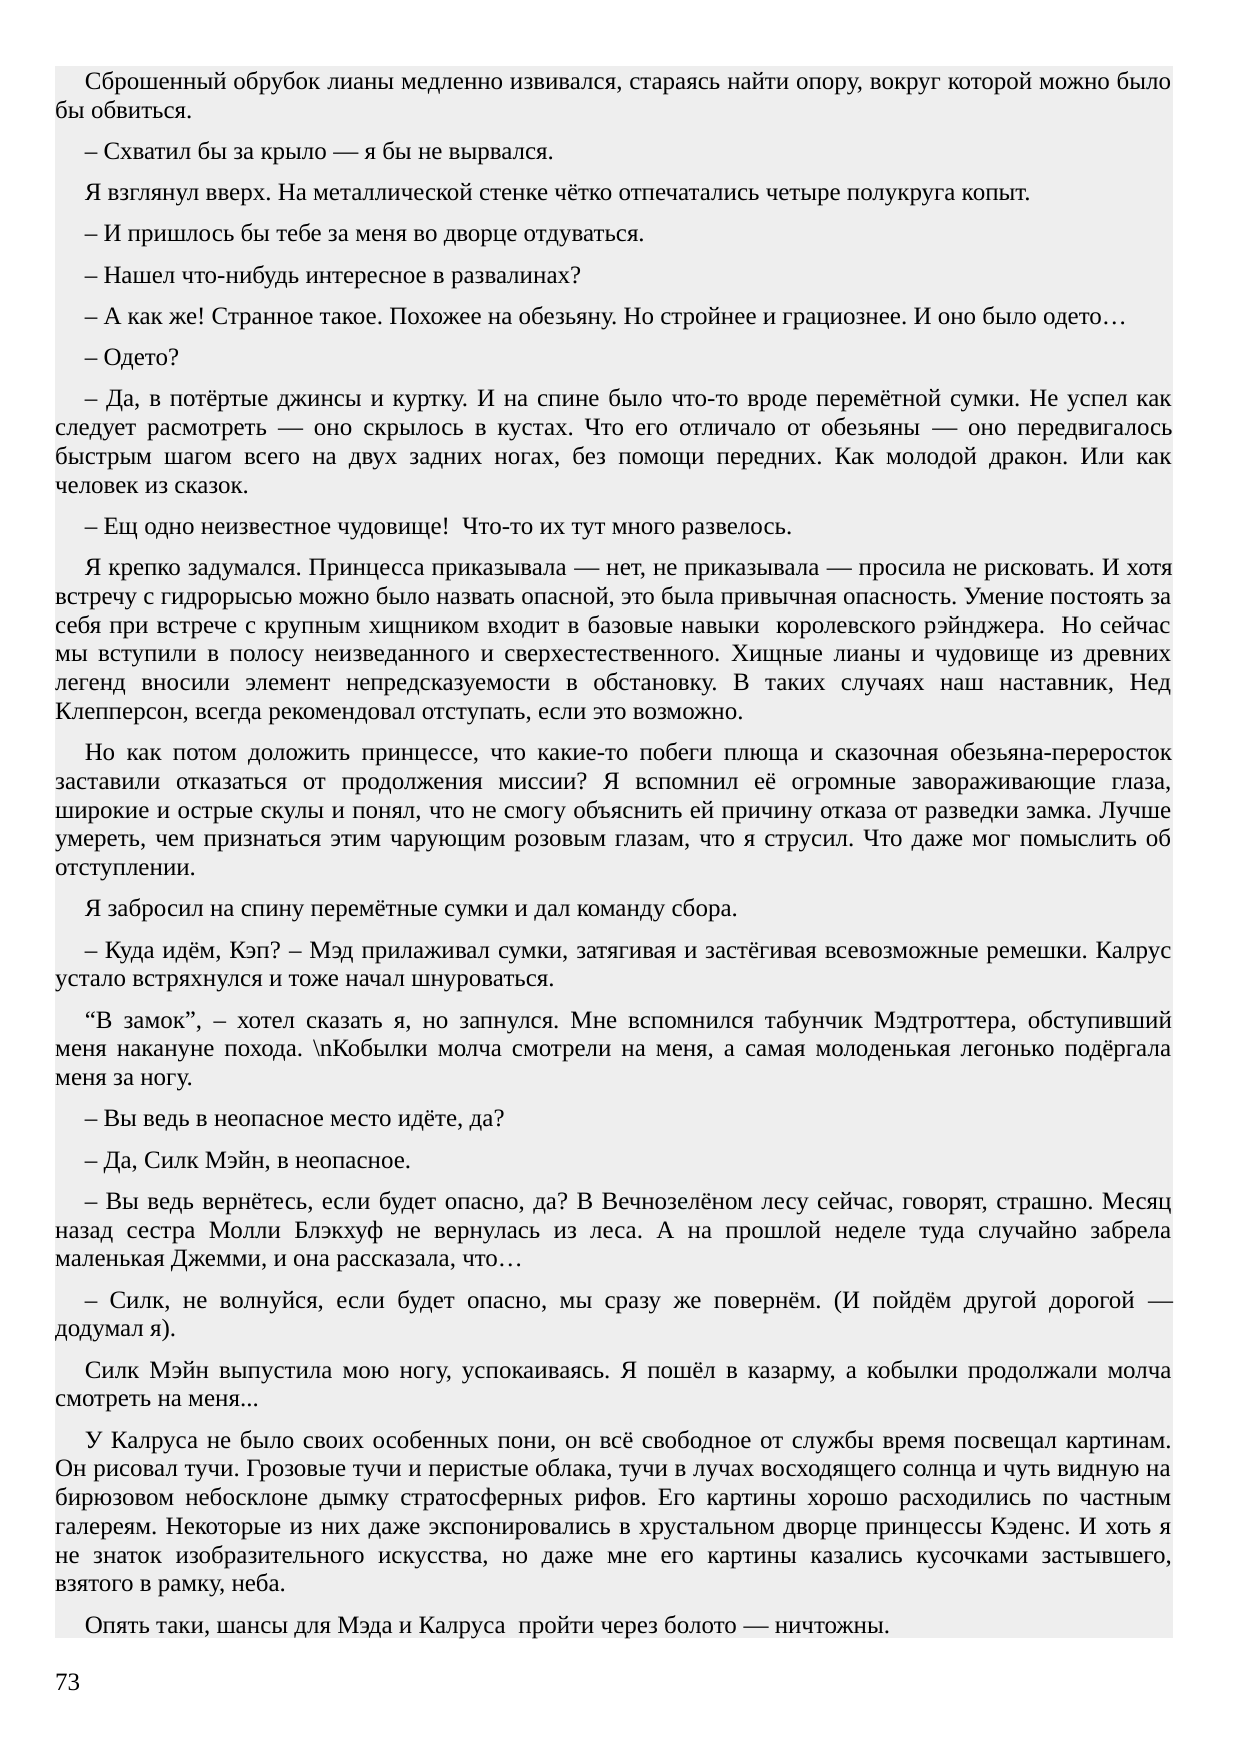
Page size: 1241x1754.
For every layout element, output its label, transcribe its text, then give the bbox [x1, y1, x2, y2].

text Силк Мэйн выпустила мою ногу, успокаиваясь. Я пошёл в казарму, а кобылки продолжали молча смотреть на меня... [55, 1355, 1173, 1412]
text Я забросил на спину перемётные сумки и дал команду сбора. [55, 893, 1173, 922]
text – Нашел что-нибудь интересное в развалинах? [55, 260, 1173, 288]
text – Да, Силк Мэйн, в неопасное. [55, 1145, 1173, 1173]
text – Куда идём, Кэп? – Мэд прилаживал сумки, затягивая и застёгивая всевозможные ремешки. Калрус устало встряхнулся и тоже начал шнуроваться. [55, 935, 1173, 992]
text Я взглянул вверх. На металлической стенке чётко отпечатались четыре полукруга копыт. [55, 177, 1173, 206]
text – Да, в потёртые джинсы и куртку. И на спине было что-то вроде перемётной сумки. Не успел как следует расмотреть — оно скрылось в кустах. Что его отличало от обезьяны — оно передвигалось быстрым шагом всего на двух задних ногах, без помощи передних. Как молодой дракон. Или как человек из сказок. [55, 383, 1173, 498]
text У Калруса не было своих особенных пони, он всё свободное от службы время посвещал картинам. Он рисовал тучи. Грозовые тучи и перистые облака, тучи в лучах восходящего солнца и чуть видную на бирюзовом небосклоне дымку стратосферных рифов. Его картины хорошо расходились по частным галереям. Некоторые из них даже экспонировались в хрустальном дворце принцессы Кэденс. И хоть я не знаток изобразительного искусства, но даже мне его картины казались кусочками застывшего, взятого в рамку, неба. [55, 1425, 1173, 1597]
text – Силк, не волнуйся, если будет опасно, мы сразу же повернём. (И пойдём другой дорогой — додумал я). [55, 1285, 1173, 1342]
text – Вы ведь вернётесь, если будет опасно, да? В Вечнозелёном лесу сейчас, говорят, страшно. Месяц назад сестра Молли Блэкхуф не вернулась из леса. А на прошлой неделе туда случайно забрела маленькая Джемми, и она рассказала, что… [55, 1186, 1173, 1272]
text “В замок”, – хотел сказать я, но запнулся. Мне вспомнился табунчик Мэдтроттера, обступивший меня накануне похода. \nКобылки молча смотрели на меня, а самая молоденькая легонько подёргала меня за ногу. [55, 1005, 1173, 1091]
text Но как потом доложить принцессе, что какие-то побеги плюща и сказочная обезьяна-переросток заставили отказаться от продолжения миссии? Я вспомнил её огромные завораживающие глаза, широкие и острые скулы и понял, что не смогу объяснить ей причину отказа от разведки замка. Лучше умереть, чем признаться этим чарующим розовым глазам, что я струсил. Что даже мог помыслить об отступлении. [55, 737, 1173, 881]
text Сброшенный обрубок лианы медленно извивался, стараясь найти опору, вокруг которой можно было бы обвиться. [55, 66, 1173, 123]
text – Одето? [55, 342, 1173, 371]
text – Схватил бы за крыло — я бы не вырвался. [55, 136, 1173, 165]
text – Ещ одно неизвестное чудовище! Что-то их тут много развелось. [55, 511, 1173, 540]
text Я крепко задумался. Принцесса приказывала — нет, не приказывала — просила не рисковать. И хотя встречу с гидрорысью можно было назвать опасной, это была привычная опасность. Умение постоять за себя при встрече с крупным хищником входит в базовые навыки королевского рэйнджера. Но сейчас мы вступили в полосу неизведанного и сверхестественного. Хищные лианы и чудовище из древних легенд вносили элемент непредсказуемости в обстановку. В таких случаях наш наставник, Нед Клепперсон, всегда рекомендовал отступать, если это возможно. [55, 552, 1173, 725]
text – Вы ведь в неопасное место идёте, да? [55, 1103, 1173, 1132]
text Опять таки, шансы для Мэда и Калруса пройти через болото — ничтожны. [55, 1610, 1173, 1638]
text – И пришлось бы тебе за меня во дворце отдуваться. [55, 218, 1173, 247]
text – А как же! Странное такое. Похожее на обезьяну. Но стройнее и грациознее. И оно было одето… [55, 301, 1173, 330]
